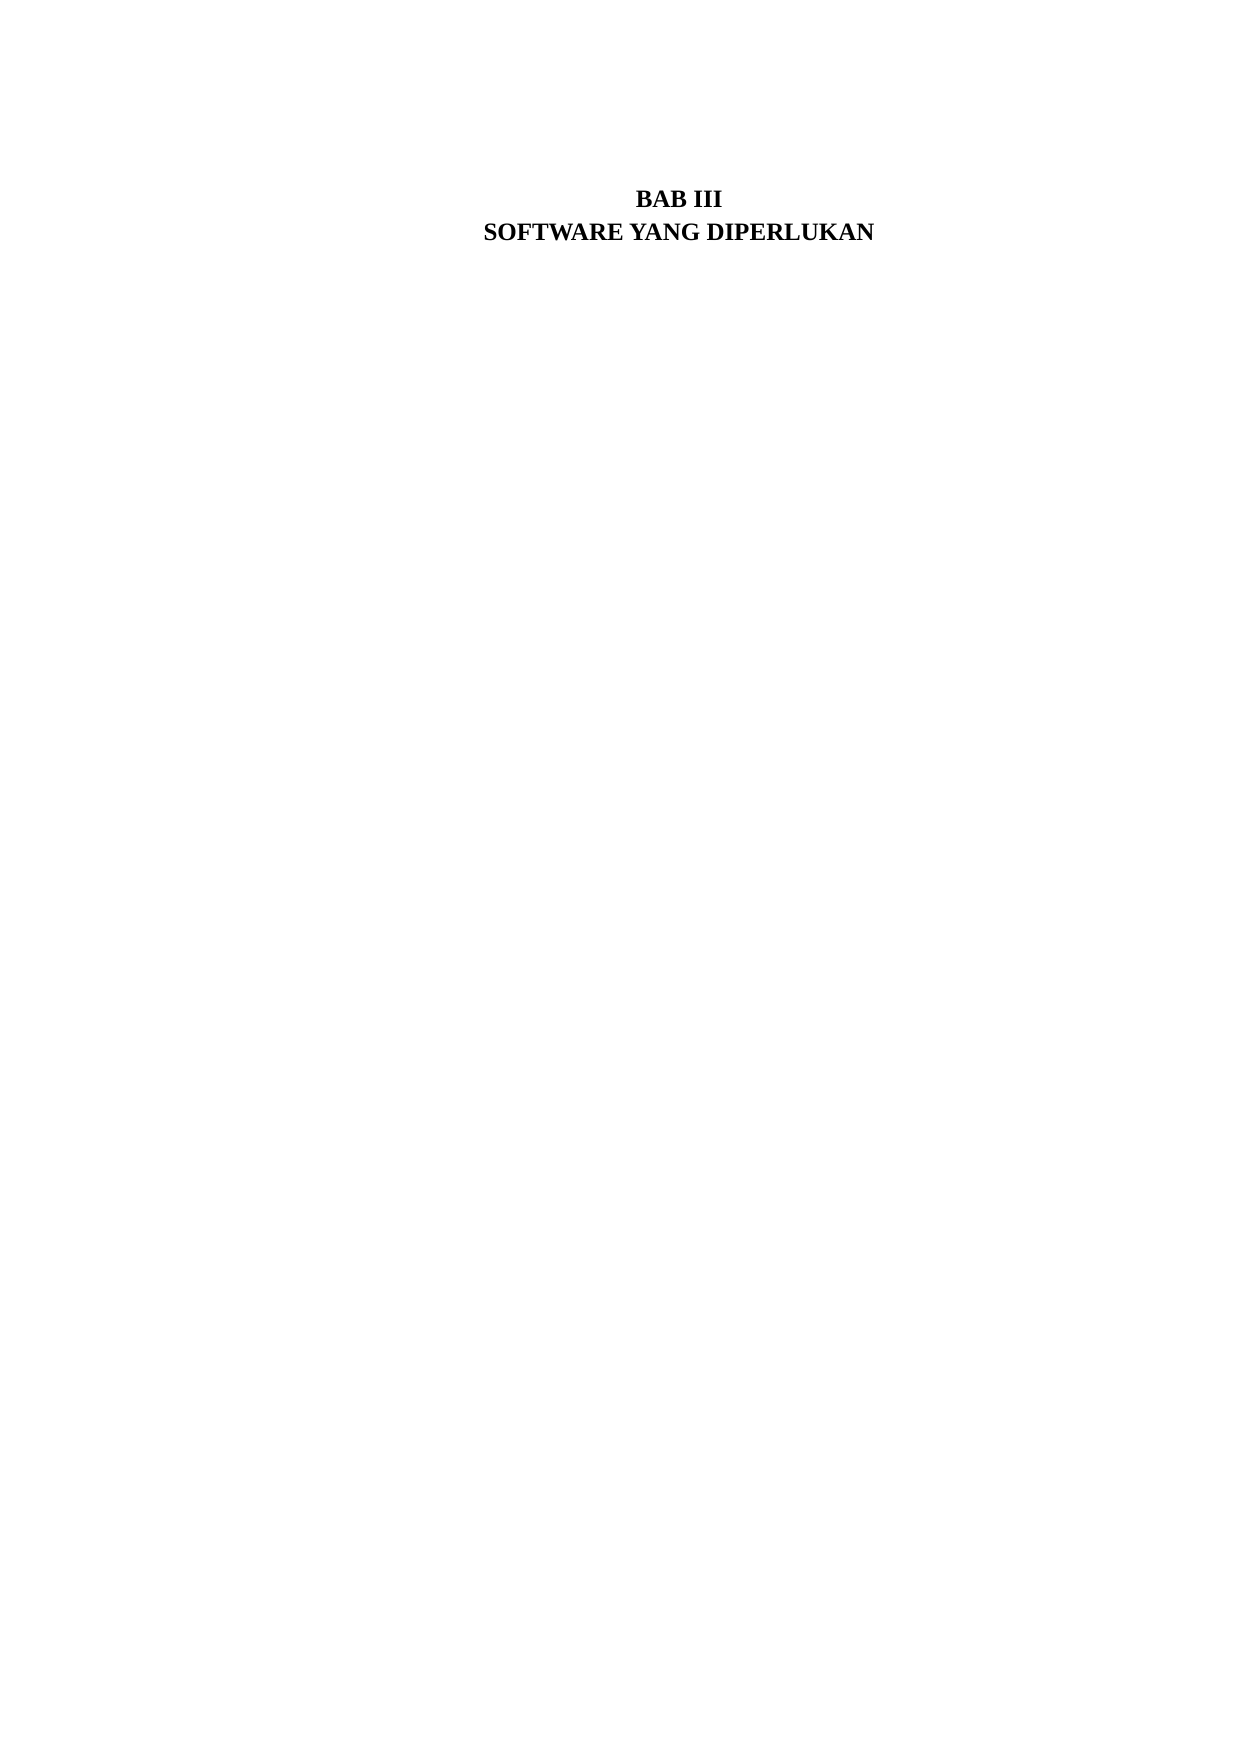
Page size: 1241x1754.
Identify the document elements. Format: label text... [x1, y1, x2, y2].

text SOFTWARE YANG DIPERLUKAN [236, 217, 1122, 246]
text BAB III [236, 184, 1122, 213]
